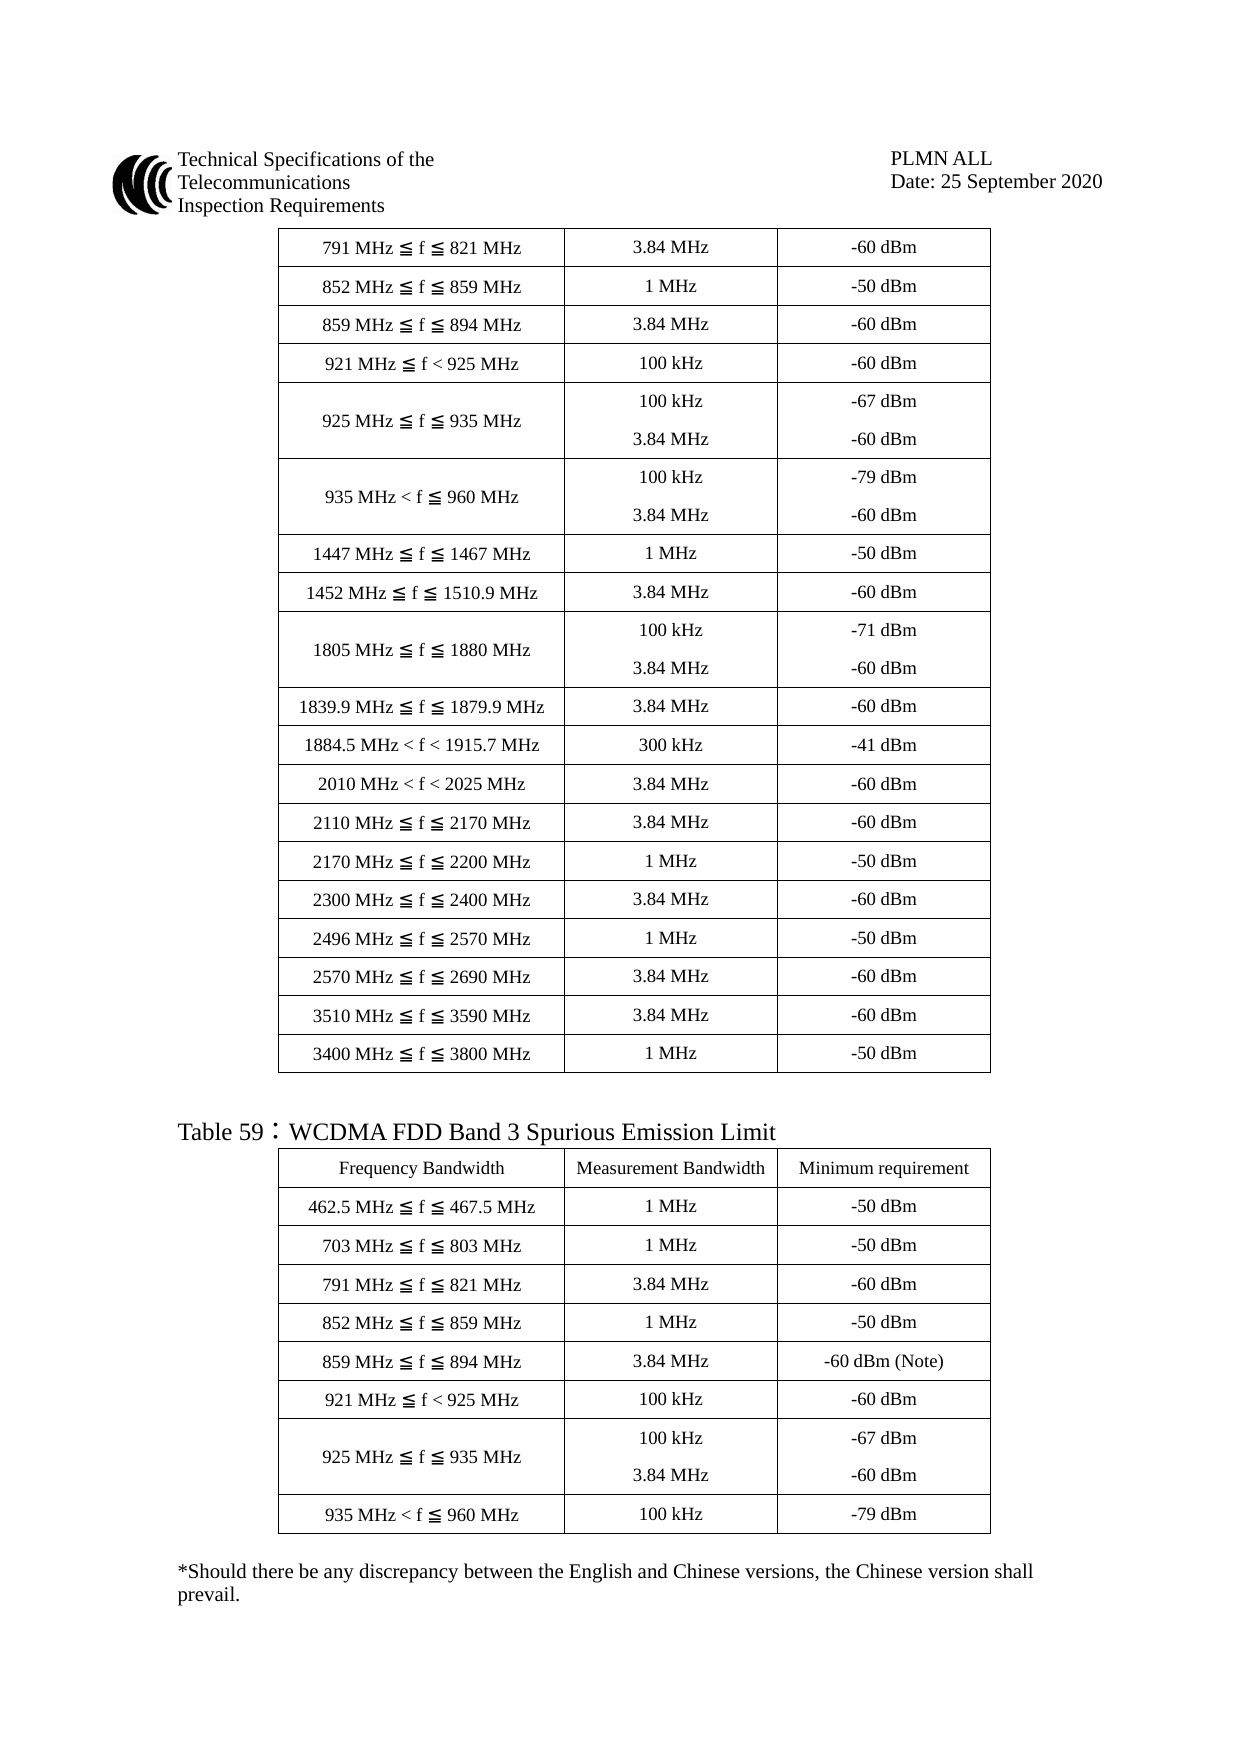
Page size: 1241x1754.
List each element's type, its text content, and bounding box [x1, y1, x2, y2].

table_cell 703 MHz ≦ f ≦ 803 MHz [279, 1226, 564, 1264]
table_cell 3.84 MHz [565, 229, 777, 266]
table_cell -60 dBm [778, 1265, 990, 1302]
table_cell 3.84 MHz [565, 306, 777, 343]
table_cell 791 MHz ≦ f ≦ 821 MHz [279, 1265, 564, 1302]
table_cell -60 dBm [778, 229, 990, 266]
table_header Minimum requirement [778, 1149, 990, 1187]
table_cell 2110 MHz ≦ f ≦ 2170 MHz [279, 804, 564, 841]
table_cell -71 dBm -60 dBm [778, 612, 990, 687]
table_cell 300 kHz [565, 726, 777, 764]
table_cell 921 MHz ≦ f < 925 MHz [279, 1381, 564, 1418]
table_cell -60 dBm [778, 344, 990, 382]
table_cell -60 dBm [778, 804, 990, 841]
table_cell -67 dBm -60 dBm [778, 1419, 990, 1494]
table_cell 1 MHz [565, 1035, 777, 1072]
table_cell -60 dBm [778, 958, 990, 995]
table_cell -50 dBm [778, 535, 990, 572]
table_cell 3.84 MHz [565, 1265, 777, 1302]
table_cell 935 MHz < f ≦ 960 MHz [279, 1495, 564, 1533]
table_cell -50 dBm [778, 919, 990, 957]
table_cell 3.84 MHz [565, 804, 777, 841]
table_cell 1447 MHz ≦ f ≦ 1467 MHz [279, 535, 564, 572]
table_cell -41 dBm [778, 726, 990, 764]
table_cell 3.84 MHz [565, 573, 777, 611]
table_cell 3510 MHz ≦ f ≦ 3590 MHz [279, 996, 564, 1034]
table_cell 100 kHz 3.84 MHz [565, 459, 777, 534]
table_cell 852 MHz ≦ f ≦ 859 MHz [279, 267, 564, 304]
table_cell 921 MHz ≦ f < 925 MHz [279, 344, 564, 382]
table_cell 3.84 MHz [565, 958, 777, 995]
table_cell -79 dBm -60 dBm [778, 459, 990, 534]
table_cell 1452 MHz ≦ f ≦ 1510.9 MHz [279, 573, 564, 611]
table_cell -50 dBm [778, 1304, 990, 1341]
table_cell 935 MHz < f ≦ 960 MHz [279, 459, 564, 534]
table_cell 100 kHz [565, 344, 777, 382]
table_cell 852 MHz ≦ f ≦ 859 MHz [279, 1304, 564, 1341]
table_cell 1 MHz [565, 842, 777, 879]
table_cell -60 dBm [778, 306, 990, 343]
table_cell -60 dBm [778, 688, 990, 725]
table_cell 1 MHz [565, 1188, 777, 1225]
text Table 59：WCDMA FDD Band 3 Spurious Emission Limit [177, 1111, 1092, 1148]
table_cell 1839.9 MHz ≦ f ≦ 1879.9 MHz [279, 688, 564, 725]
table_cell 3.84 MHz [565, 881, 777, 918]
table_cell -50 dBm [778, 267, 990, 304]
table_cell 1 MHz [565, 1226, 777, 1264]
table_cell 2570 MHz ≦ f ≦ 2690 MHz [279, 958, 564, 995]
table_cell -50 dBm [778, 842, 990, 879]
table_cell -79 dBm [778, 1495, 990, 1533]
table_cell -60 dBm [778, 1381, 990, 1418]
table_cell 1884.5 MHz < f < 1915.7 MHz [279, 726, 564, 764]
table_cell 1 MHz [565, 535, 777, 572]
table_cell 100 kHz 3.84 MHz [565, 612, 777, 687]
table_cell -60 dBm [778, 573, 990, 611]
table_cell -50 dBm [778, 1035, 990, 1072]
table_cell 100 kHz 3.84 MHz [565, 1419, 777, 1494]
table_cell 791 MHz ≦ f ≦ 821 MHz [279, 229, 564, 266]
table_cell 925 MHz ≦ f ≦ 935 MHz [279, 1419, 564, 1494]
table_cell 462.5 MHz ≦ f ≦ 467.5 MHz [279, 1188, 564, 1225]
table_cell 3.84 MHz [565, 688, 777, 725]
table_cell 2300 MHz ≦ f ≦ 2400 MHz [279, 881, 564, 918]
table_cell -50 dBm [778, 1188, 990, 1225]
table_cell 2496 MHz ≦ f ≦ 2570 MHz [279, 919, 564, 957]
table_cell -60 dBm [778, 881, 990, 918]
table_cell 2010 MHz < f < 2025 MHz [279, 765, 564, 802]
table_cell 100 kHz [565, 1495, 777, 1533]
table_cell -60 dBm [778, 996, 990, 1034]
table_cell -60 dBm [778, 765, 990, 802]
table_cell 3400 MHz ≦ f ≦ 3800 MHz [279, 1035, 564, 1072]
table_header Frequency Bandwidth [279, 1149, 564, 1187]
table_cell 2170 MHz ≦ f ≦ 2200 MHz [279, 842, 564, 879]
table_header Measurement Bandwidth [565, 1149, 777, 1187]
table_cell 3.84 MHz [565, 1342, 777, 1379]
table_cell -67 dBm -60 dBm [778, 383, 990, 458]
table_cell 1 MHz [565, 267, 777, 304]
table_cell 3.84 MHz [565, 996, 777, 1034]
table_cell 3.84 MHz [565, 765, 777, 802]
table_cell -60 dBm (Note) [778, 1342, 990, 1379]
table_cell 859 MHz ≦ f ≦ 894 MHz [279, 306, 564, 343]
table_cell 1805 MHz ≦ f ≦ 1880 MHz [279, 612, 564, 687]
table_cell -50 dBm [778, 1226, 990, 1264]
table_cell 925 MHz ≦ f ≦ 935 MHz [279, 383, 564, 458]
table_cell 100 kHz 3.84 MHz [565, 383, 777, 458]
table_cell 1 MHz [565, 919, 777, 957]
table_cell 1 MHz [565, 1304, 777, 1341]
table_cell 100 kHz [565, 1381, 777, 1418]
table_cell 859 MHz ≦ f ≦ 894 MHz [279, 1342, 564, 1379]
